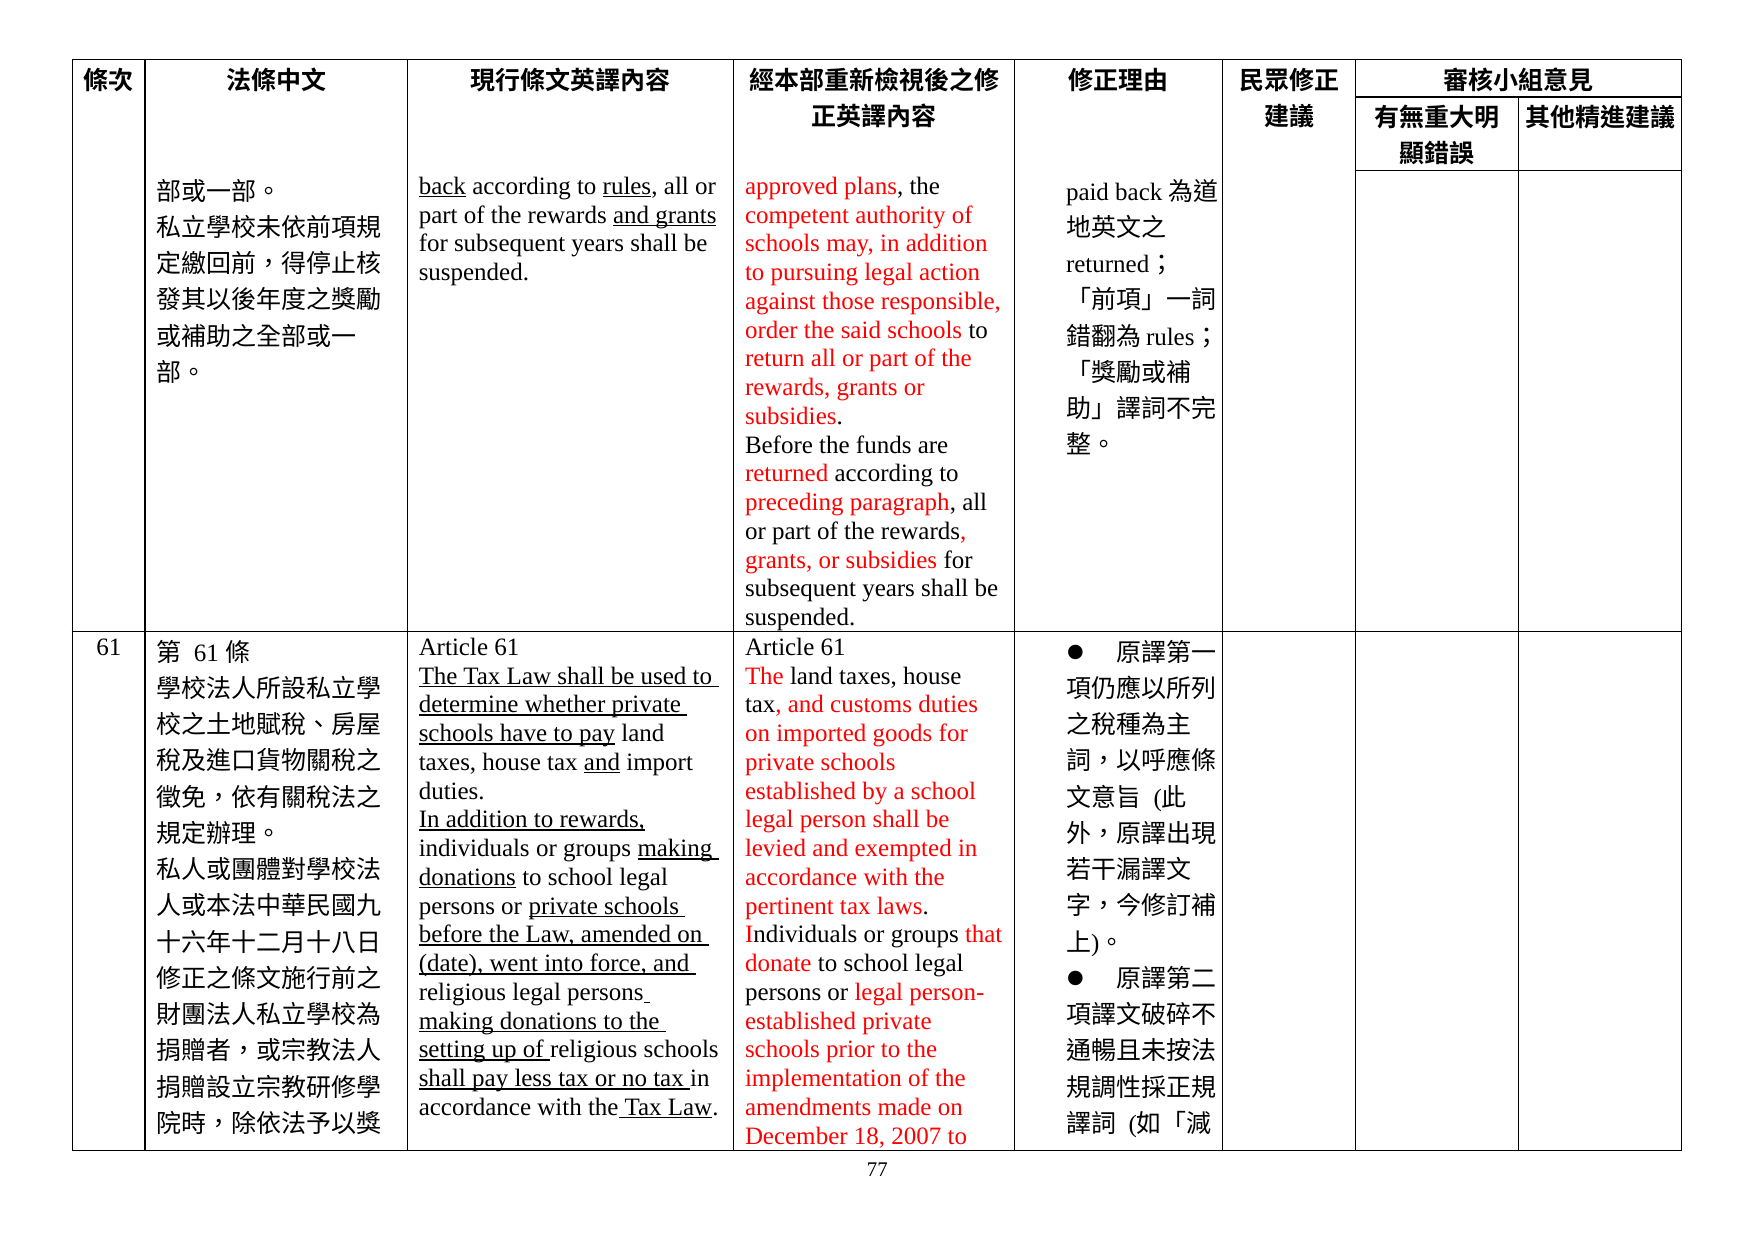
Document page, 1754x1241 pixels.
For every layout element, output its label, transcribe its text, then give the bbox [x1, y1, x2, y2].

table_cell [1356, 632, 1518, 1149]
table_cell approved plans, the competent authority of schools may, in addition to pursuing legal action against those responsible, order the said schools to return all or part of the rewards, grants or subsidies. Before the funds are returned according to preceding paragraph, all or part of the rewards, grants, or subsidies for subsequent years shall be suspended. [734, 170, 1014, 631]
table_header 修正理由 [1015, 60, 1222, 170]
table_cell 部或一部。 私立學校未依前項規定繳回前，得停止核發其以後年度之獎勵或補助之全部或一部。 [146, 170, 407, 631]
table_cell 其他精進建議 [1519, 98, 1681, 170]
table_header 審核小組意見 [1356, 60, 1681, 96]
table_cell [1356, 171, 1518, 631]
table_cell Article 61 The Tax Law shall be used to determine whether private schools have to pay land taxes, house tax and import duties. In addition to rewards, individuals or groups making donations to school legal persons or private schools before the Law, amended on (date), went into force, and religious legal persons making donations to the setting up of religious schools shall pay less tax or no tax in accordance with the Tax Law. [408, 632, 733, 1149]
table_header 法條中文 [146, 60, 407, 170]
table_cell [1519, 171, 1681, 631]
table_cell 原譯第一項仍應以所列之稅種為主詞，以呼應條文意旨 (此外，原譯出現若干漏譯文字，今修訂補上)。 原譯第二項譯文破碎不通暢且未按法規調性採正規譯詞 (如「減 [1015, 632, 1222, 1149]
table_cell paid back 為道地英文之returned；「前項」一詞錯翻為rules；「獎勵或補助」譯詞不完整。 [1015, 170, 1222, 631]
table_cell [1519, 632, 1681, 1149]
table_header 民眾修正建議 [1223, 60, 1355, 170]
table_header 條次 [73, 60, 144, 170]
table_cell 第 61 條 學校法人所設私立學校之土地賦稅、房屋稅及進口貨物關稅之徵免，依有關稅法之規定辦理。 私人或團體對學校法人或本法中華民國九十六年十二月十八日修正之條文施行前之財團法人私立學校為捐贈者，或宗教法人捐贈設立宗教研修學院時，除依法予以獎 [146, 632, 407, 1149]
table_cell [1223, 632, 1355, 1149]
table_header 經本部重新檢視後之修正英譯內容 [734, 60, 1014, 170]
table_cell 有無重大明顯錯誤 [1356, 98, 1518, 170]
table_cell back according to rules, all or part of the rewards and grants for subsequent years shall be suspended. [408, 170, 733, 631]
table_cell Article 61 The land taxes, house tax, and customs duties on imported goods for private schools established by a school legal person shall be levied and exempted in accordance with the pertinent tax laws. Individuals or groups that donate to school legal persons or legal person-established private schools prior to the implementation of the amendments made on December 18, 2007 to [734, 632, 1014, 1149]
table_cell [73, 170, 144, 631]
table_cell [1223, 170, 1355, 631]
table_header 現行條文英譯內容 [408, 60, 733, 170]
table_cell 61 [73, 632, 144, 1149]
